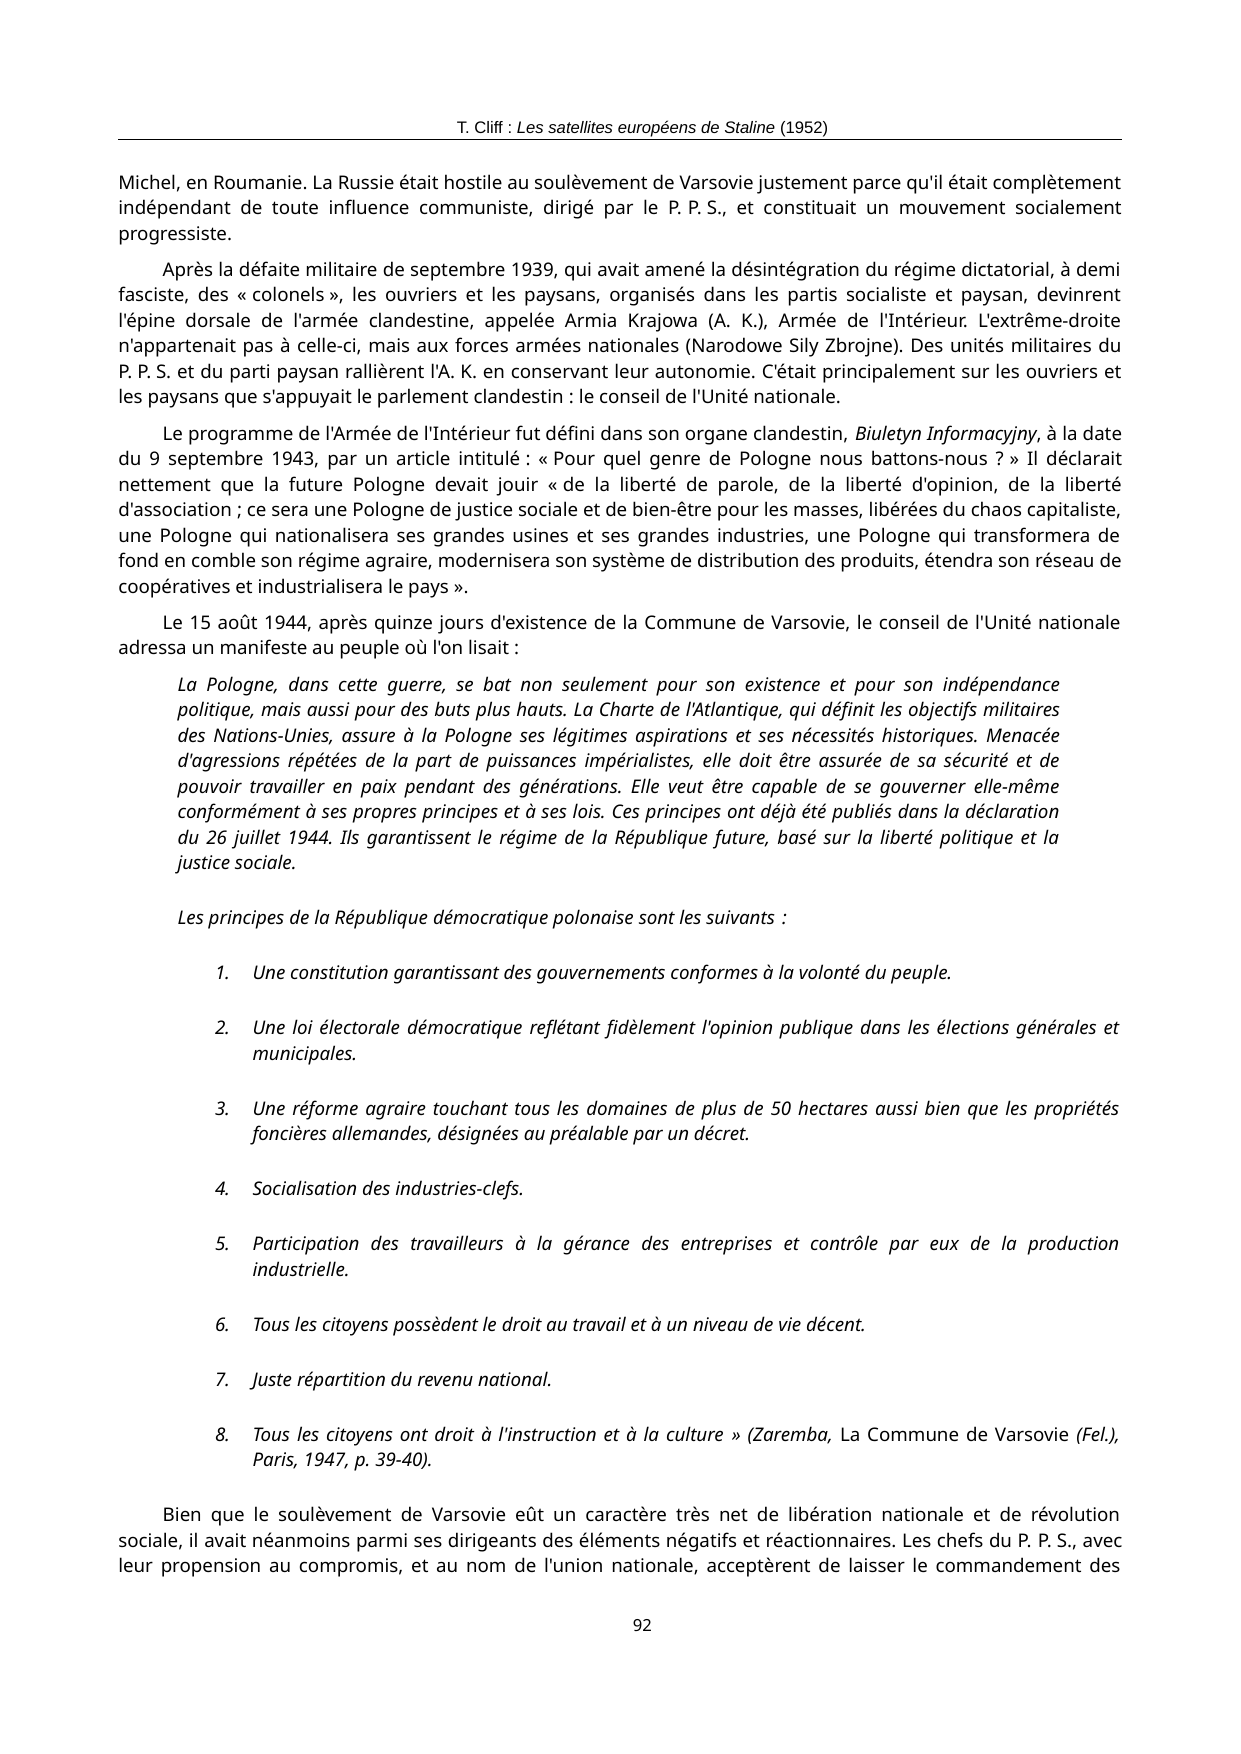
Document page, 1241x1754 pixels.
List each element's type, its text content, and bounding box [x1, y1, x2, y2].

list Tous les citoyens ont droit à l'instruction et à la culture » (Zaremba, La Commune de Varsovie (Fel.), Paris, 1947, p. 39-40). [215, 1421, 1122, 1472]
list Juste répartition du revenu national. [215, 1366, 1122, 1392]
text Après la défaite militaire de septembre 1939, qui avait amené la désintégration du régime dictatorial, à demi fasciste, des « colonels », les ouvriers et les paysans, organisés dans les partis socialiste et paysan, devinrent l'épine dorsale de l'armée clandestine, appelée Armia Krajowa (A. K.), Armée de l'Intérieur. L'extrême-droite n'appartenait pas à celle-ci, mais aux forces armées nationales (Narodowe Sily Zbrojne). Des unités militaires du P. P. S. et du parti paysan rallièrent l'A. K. en conservant leur autonomie. C'était principalement sur les ouvriers et les paysans que s'appuyait le parlement clandestin : le conseil de l'Unité nationale. [118, 256, 1122, 409]
text Le 15 août 1944, après quinze jours d'existence de la Commune de Varsovie, le conseil de l'Unité nationale adressa un manifeste au peuple où l'on lisait : [118, 609, 1122, 660]
list Une constitution garantissant des gouvernements conformes à la volonté du peuple. [215, 959, 1122, 985]
list Participation des travailleurs à la gérance des entreprises et contrôle par eux de la production industrielle. [215, 1231, 1122, 1282]
list Une réforme agraire touchant tous les domaines de plus de 50 hectares aussi bien que les propriétés foncières allemandes, désignées au préalable par un décret. [215, 1095, 1122, 1146]
text Michel, en Roumanie. La Russie était hostile au soulèvement de Varsovie justement parce qu'il était complètement indépendant de toute influence communiste, dirigé par le P. P. S., et constituait un mouvement socialement progressiste. [118, 169, 1122, 246]
list Socialisation des industries-clefs. [215, 1176, 1122, 1201]
text Les principes de la République démocratique polonaise sont les suivants : [177, 904, 1063, 930]
text La Pologne, dans cette guerre, se bat non seulement pour son existence et pour son indépendance politique, mais aussi pour des buts plus hauts. La Charte de l'Atlantique, qui définit les objectifs militaires des Nations-Unies, assure à la Pologne ses légitimes aspirations et ses nécessités historiques. Menacée d'agressions répétées de la part de puissances impérialistes, elle doit être assurée de sa sécurité et de pouvoir travailler en paix pendant des générations. Elle veut être capable de se gouverner elle-même conformément à ses propres principes et à ses lois. Ces principes ont déjà été publiés dans la déclaration du 26 juillet 1944. Ils garantissent le régime de la République future, basé sur la liberté politique et la justice sociale. [177, 671, 1063, 875]
list Tous les citoyens possèdent le droit au travail et à un niveau de vie décent. [215, 1311, 1122, 1337]
list Une loi électorale démocratique reflétant fidèlement l'opinion publique dans les élections générales et municipales. [215, 1014, 1122, 1066]
text Bien que le soulèvement de Varsovie eût un caractère très net de libération nationale et de révolution sociale, il avait néanmoins parmi ses dirigeants des éléments négatifs et réactionnaires. Les chefs du P. P. S., avec leur propension au compromis, et au nom de l'union nationale, acceptèrent de laisser le commandement des [118, 1502, 1122, 1578]
text Le programme de l'Armée de l'Intérieur fut défini dans son organe clandestin, Biuletyn Informacyjny, à la date du 9 septembre 1943, par un article intitulé : « Pour quel genre de Pologne nous battons-nous ? » Il déclarait nettement que la future Pologne devait jouir « de la liberté de parole, de la liberté d'opinion, de la liberté d'association ; ce sera une Pologne de justice sociale et de bien-être pour les masses, libérées du chaos capitaliste, une Pologne qui nationalisera ses grandes usines et ses grandes industries, une Pologne qui transformera de fond en comble son régime agraire, modernisera son système de distribution des produits, étendra son réseau de coopératives et industrialisera le pays ». [118, 420, 1122, 598]
